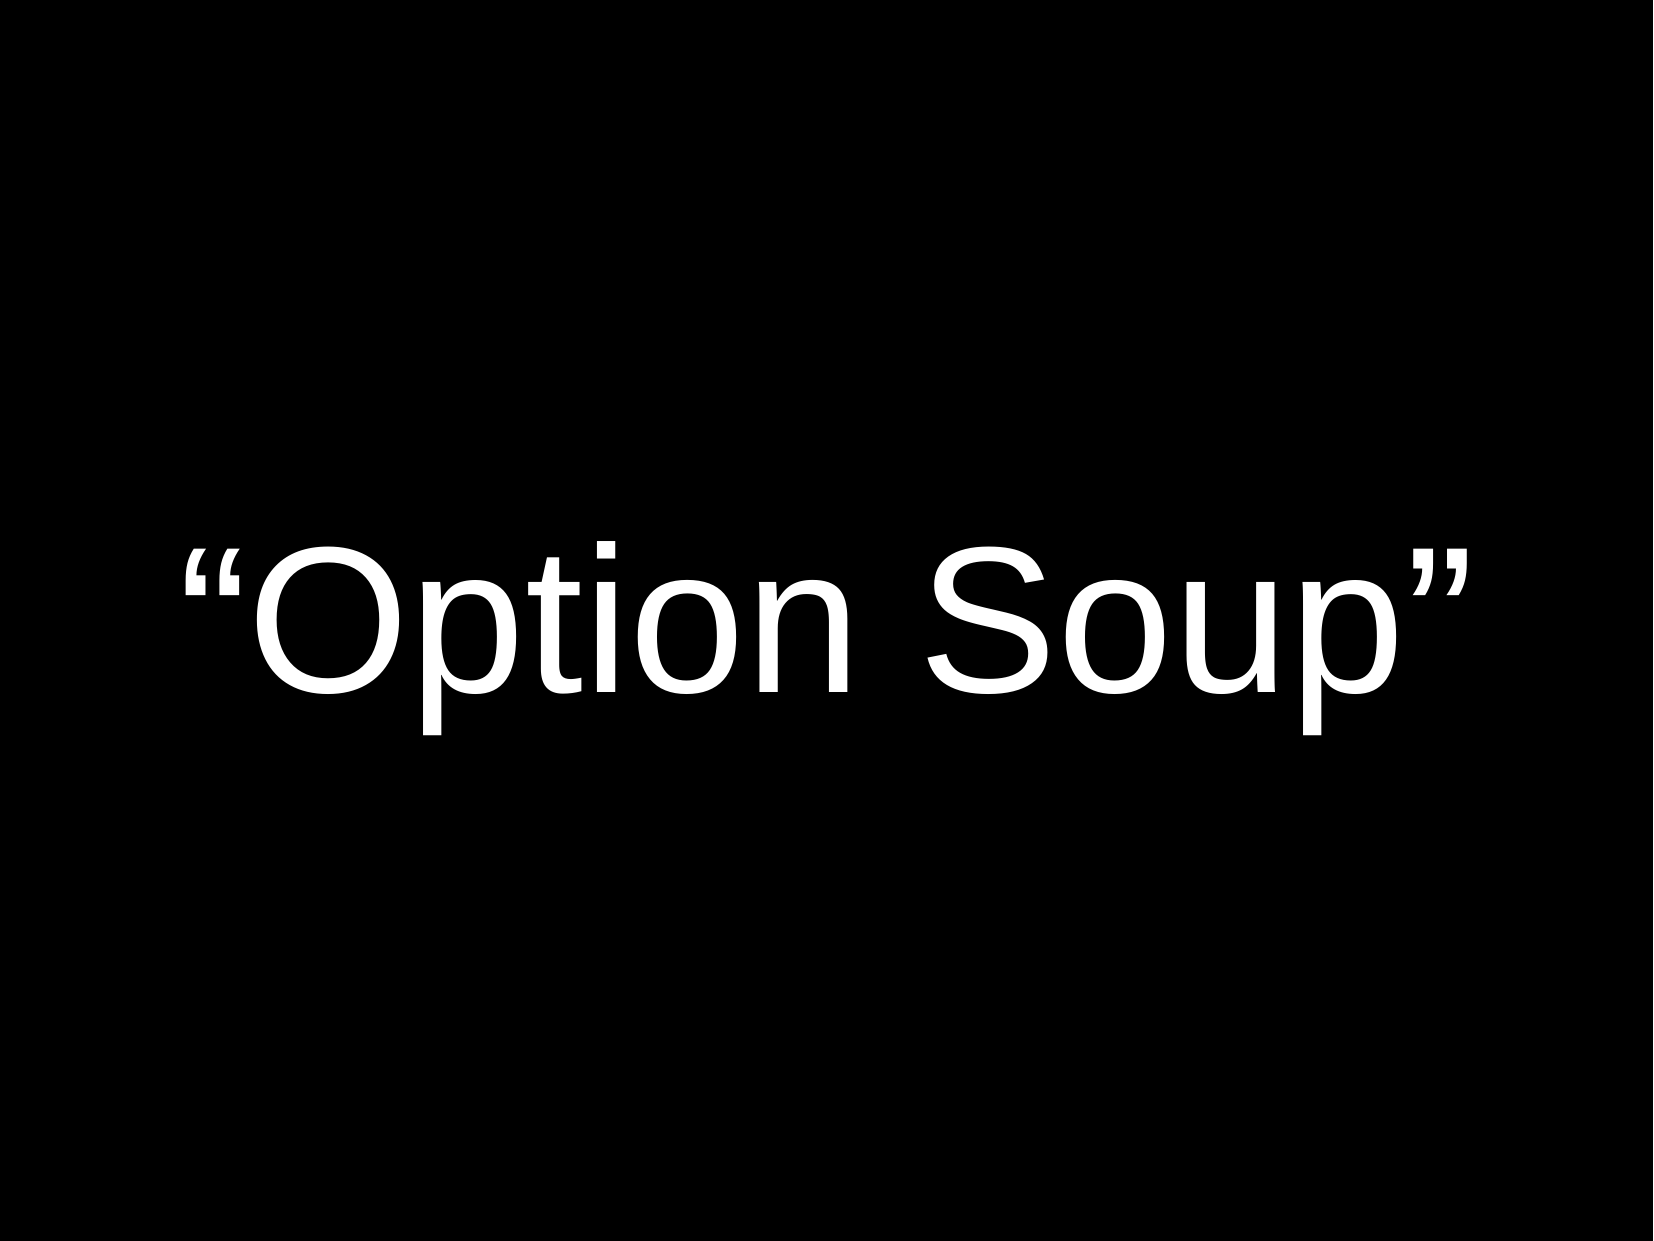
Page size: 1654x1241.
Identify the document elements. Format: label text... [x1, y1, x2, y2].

title “Option Soup” [82, 101, 1571, 1140]
